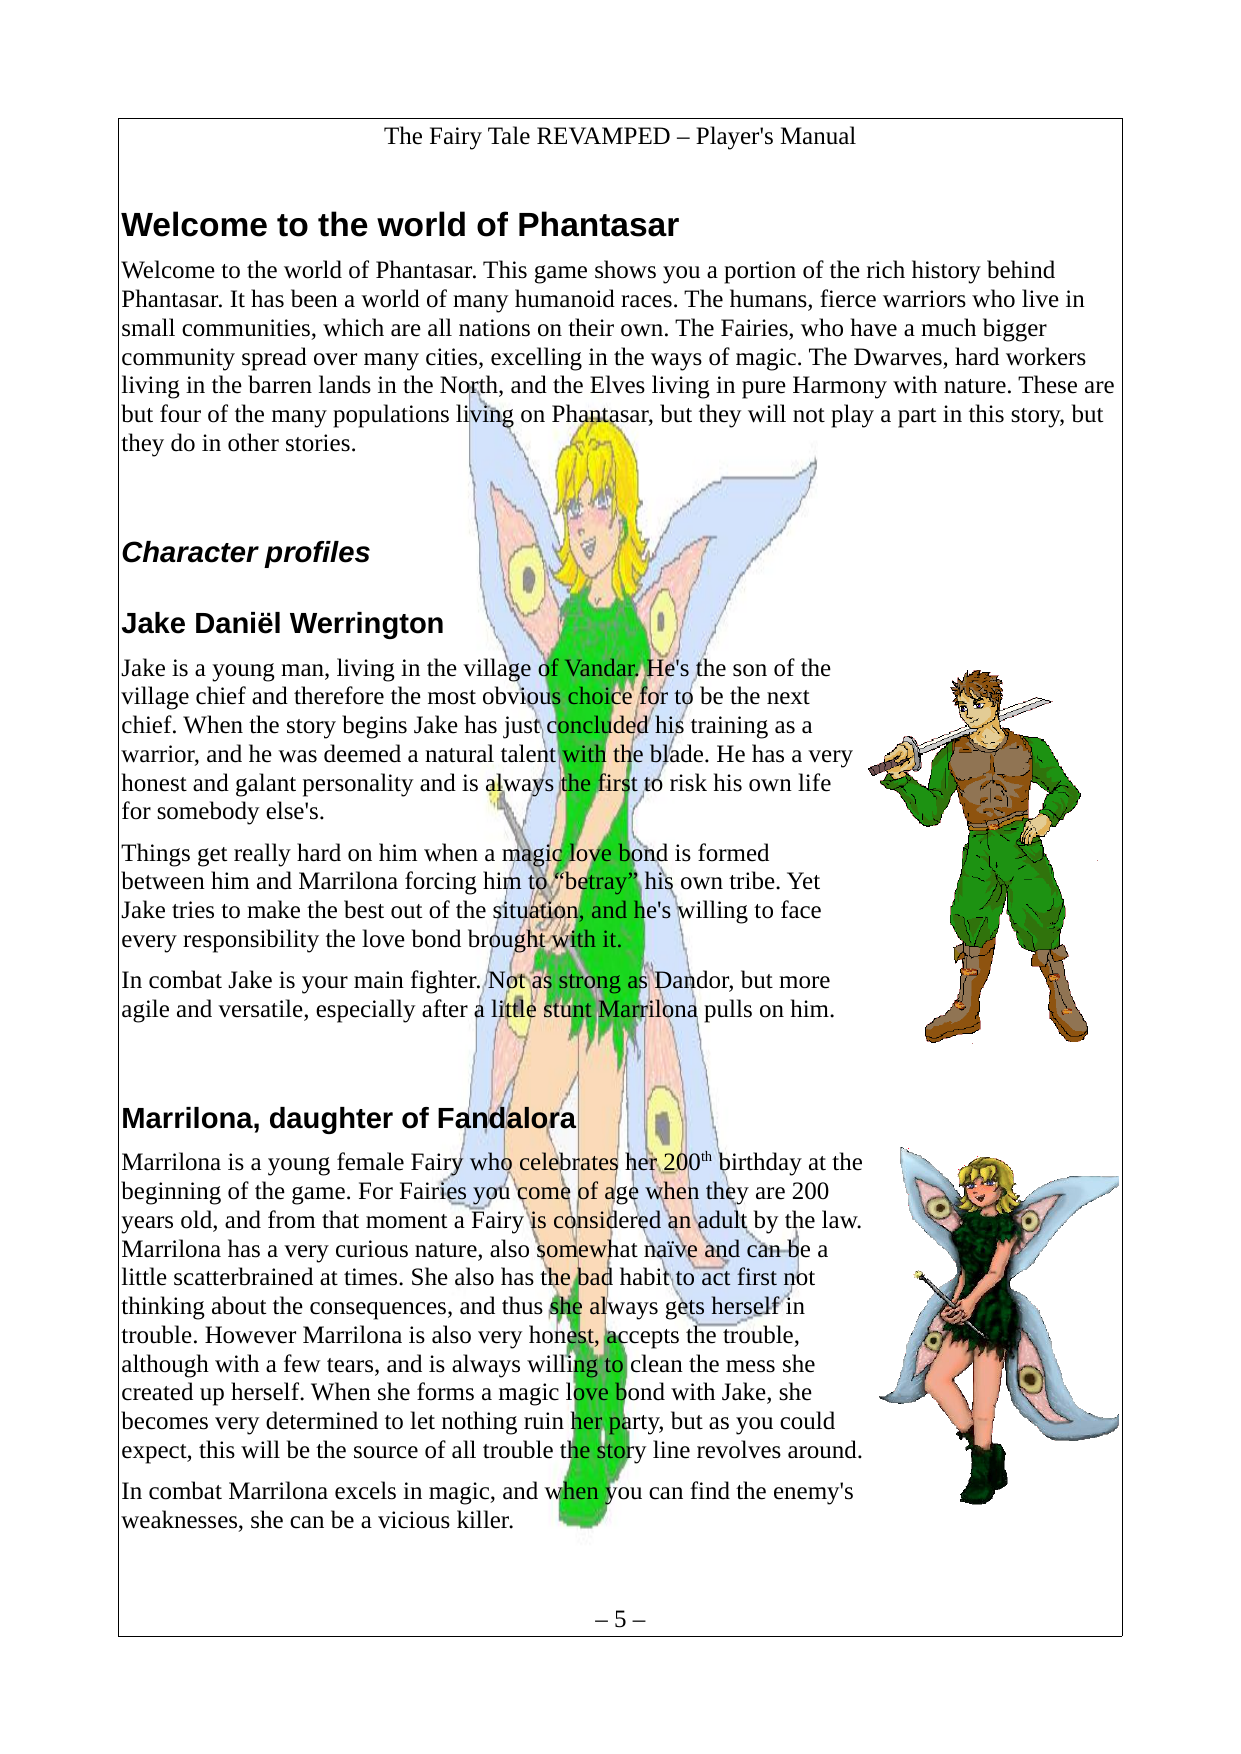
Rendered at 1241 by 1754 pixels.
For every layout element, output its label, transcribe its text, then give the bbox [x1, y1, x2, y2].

subtitle Welcome to the world of Phantasar [121, 204, 1119, 243]
picture [119, 119, 1122, 1636]
text Welcome to the world of Phantasar. This game shows you a portion of the rich history behind Phantasar. It has been a world of many humanoid races. The humans, fierce warriors who live in small communities, which are all nations on their own. The Fairies, who have a much bigger community spread over many cities, excelling in the ways of magic. The Dwarves, hard workers living in the barren lands in the North, and the Elves living in pure Harmony with nature. These are but four of the many populations living on Phantasar, but they will not play a part in this story, but they do in other stories. [121, 256, 1119, 457]
text In combat Jake is your main fighter. Not as strong as Dandor, but more agile and versatile, especially after a little stunt Marrilona pulls on him. [121, 965, 856, 1023]
text Jake is a young man, living in the village of Vandar. He's the son of the village chief and therefore the most obvious choice for to be the next chief. When the story begins Jake has just concluded his training as a warrior, and he was deemed a natural talent with the blade. He has a very honest and galant personality and is always the first to risk his own life for somebody else's. [121, 653, 856, 825]
subtitle Marrilona, daughter of Fandalora [121, 1101, 1119, 1135]
text Marrilona is a young female Fairy who celebrates her 200th birthday at the beginning of the game. For Fairies you come of age when they are 200 years old, and from that moment a Fairy is considered an adult by the law. Marrilona has a very curious nature, also somewhat naïve and can be a little scatterbrained at times. She also has the bad habit to act first not thinking about the consequences, and thus she always gets herself in trouble. However Marrilona is also very honest, accepts the trouble, although with a few tears, and is always willing to clean the mess she created up herself. When she forms a magic love bond with Jake, she becomes very determined to let nothing ruin her party, but as you could expect, this will be the source of all trouble the story line revolves around. [121, 1147, 877, 1464]
text Things get really hard on him when a magic love bond is formed between him and Marrilona forcing him to “betray” his own tribe. Yet Jake tries to make the best out of the situation, and he's willing to face every responsibility the love bond brought with it. [121, 838, 856, 953]
subtitle Jake Daniël Werrington [121, 607, 1119, 640]
text In combat Marrilona excels in magic, and when you can find the enemy's weaknesses, she can be a vicious killer. [121, 1476, 1119, 1534]
subtitle Character profiles [121, 536, 1119, 569]
